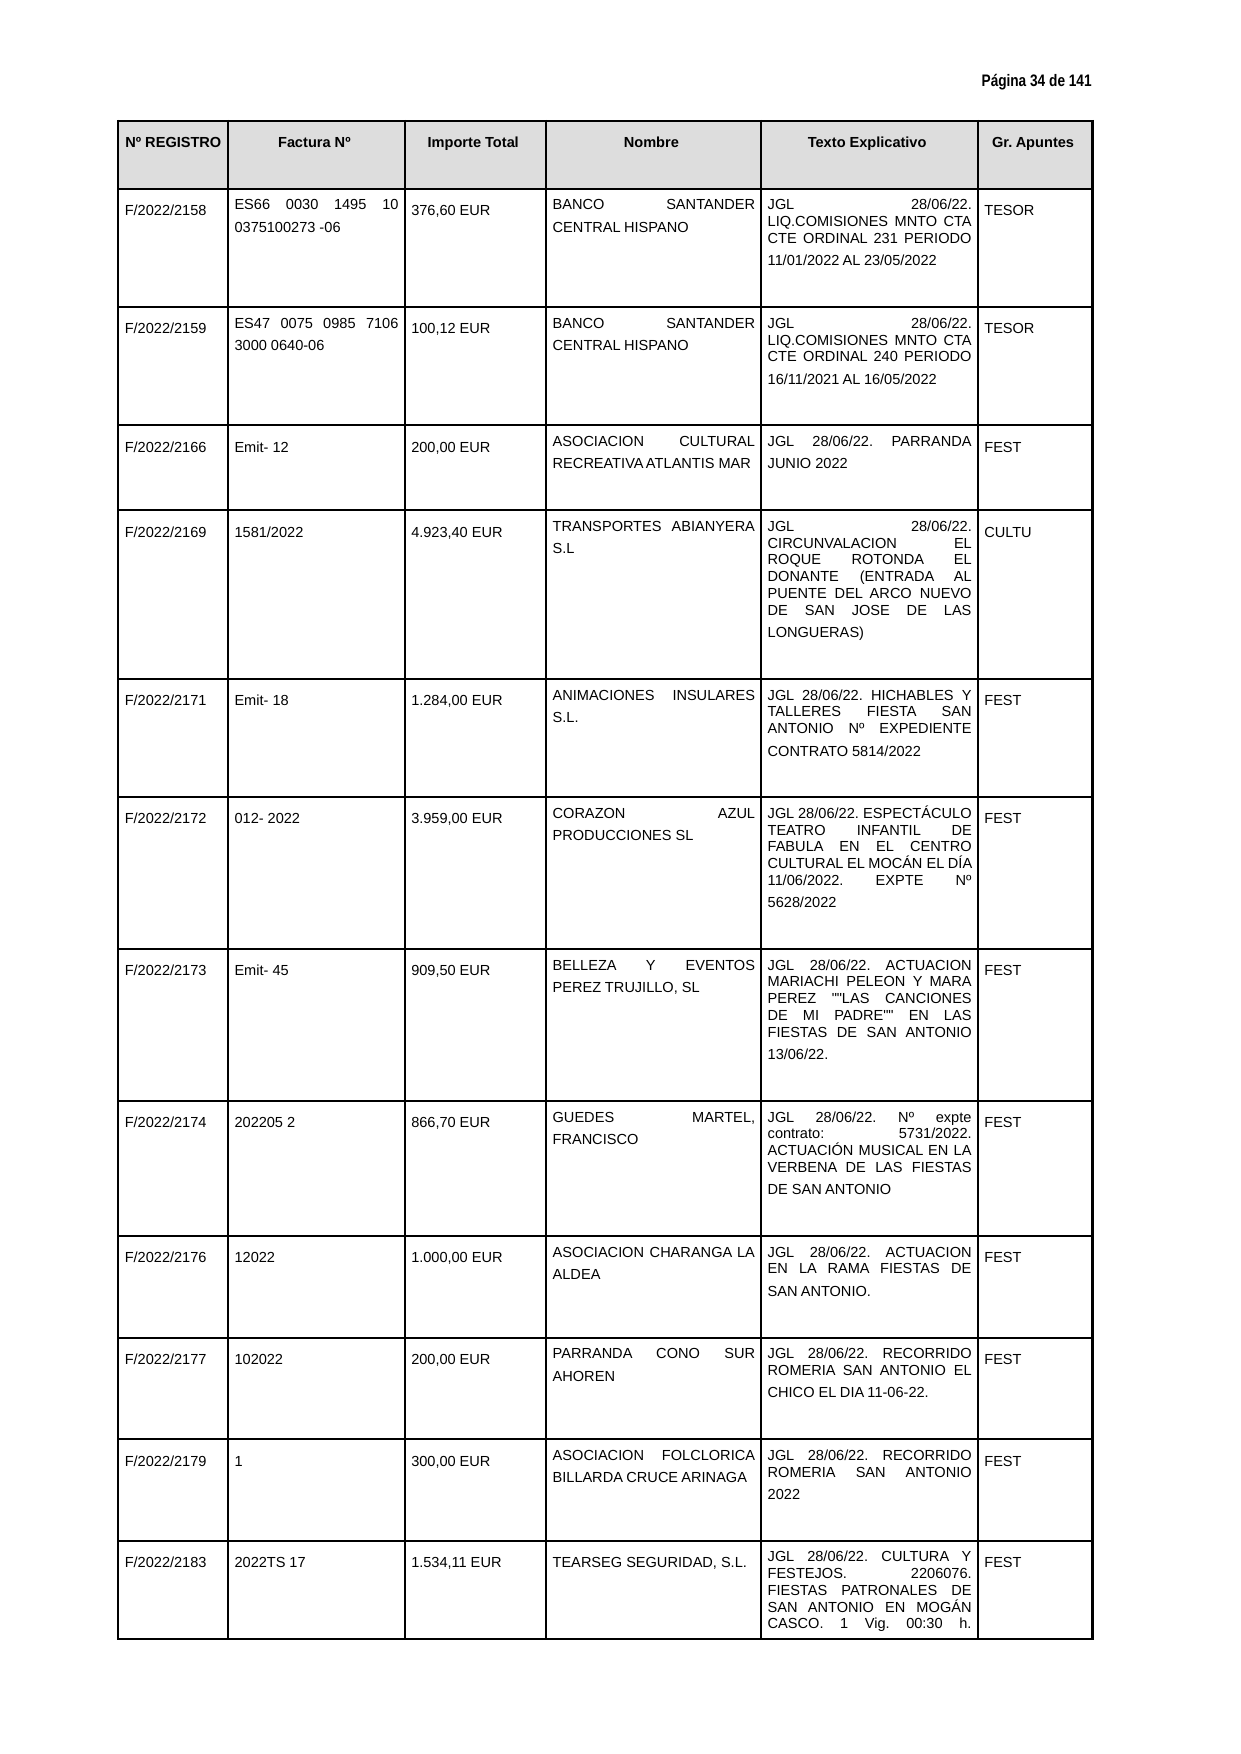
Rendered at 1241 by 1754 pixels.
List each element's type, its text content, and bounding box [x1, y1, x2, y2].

table_cell 102022 [229, 1339, 404, 1438]
table_header Texto Explicativo [762, 122, 977, 188]
table_cell TESOR [979, 308, 1091, 424]
table_cell ES66 0030 1495 10 0375100273 -06 [229, 190, 404, 306]
table_cell 200,00 EUR [406, 426, 545, 509]
table_cell F/2022/2158 [119, 190, 227, 306]
table_cell FEST [979, 1440, 1091, 1540]
table_cell BELLEZA Y EVENTOS PEREZ TRUJILLO, SL [547, 950, 760, 1100]
table_cell JGL 28/06/22. CIRCUNVALACION EL ROQUE ROTONDA EL DONANTE (ENTRADA AL PUENTE DEL ARCO NUEVO DE SAN JOSE DE LAS LONGUERAS) [762, 511, 977, 678]
table_cell FEST [979, 1102, 1091, 1235]
table_header Nombre [547, 122, 760, 188]
table_cell JGL 28/06/22. ACTUACION EN LA RAMA FIESTAS DE SAN ANTONIO. [762, 1237, 977, 1337]
table_cell 376,60 EUR [406, 190, 545, 306]
table_cell F/2022/2174 [119, 1102, 227, 1235]
table_cell FEST [979, 798, 1091, 948]
table_cell Emit- 18 [229, 680, 404, 796]
table_cell 300,00 EUR [406, 1440, 545, 1540]
table_cell FEST [979, 680, 1091, 796]
table_cell F/2022/2172 [119, 798, 227, 948]
table_header Nº REGISTRO [119, 122, 227, 188]
table_cell 2022TS 17 [229, 1542, 404, 1638]
table_cell 012- 2022 [229, 798, 404, 948]
table_cell 1.534,11 EUR [406, 1542, 545, 1638]
table_cell FEST [979, 426, 1091, 509]
table_cell ES47 0075 0985 7106 3000 0640-06 [229, 308, 404, 424]
table_cell CORAZON AZUL PRODUCCIONES SL [547, 798, 760, 948]
table_cell TESOR [979, 190, 1091, 306]
table_cell ANIMACIONES INSULARES S.L. [547, 680, 760, 796]
table_cell JGL 28/06/22. CULTURA Y FESTEJOS. 2206076. FIESTAS PATRONALES DE SAN ANTONIO EN MOGÁN CASCO. 1 Vig. 00:30 h. [762, 1542, 977, 1638]
table_header Gr. Apuntes [979, 122, 1091, 188]
table_cell Emit- 45 [229, 950, 404, 1100]
table_cell F/2022/2173 [119, 950, 227, 1100]
table_cell JGL 28/06/22. LIQ.COMISIONES MNTO CTA CTE ORDINAL 240 PERIODO 16/11/2021 AL 16/05/2022 [762, 308, 977, 424]
table_cell 1.284,00 EUR [406, 680, 545, 796]
table_cell ASOCIACION CULTURAL RECREATIVA ATLANTIS MAR [547, 426, 760, 509]
table_cell 3.959,00 EUR [406, 798, 545, 948]
table_cell BANCO SANTANDER CENTRAL HISPANO [547, 190, 760, 306]
table_cell 866,70 EUR [406, 1102, 545, 1235]
table_cell FEST [979, 1339, 1091, 1438]
table_cell JGL 28/06/22. LIQ.COMISIONES MNTO CTA CTE ORDINAL 231 PERIODO 11/01/2022 AL 23/05/2022 [762, 190, 977, 306]
table_cell F/2022/2171 [119, 680, 227, 796]
table_cell ASOCIACION CHARANGA LA ALDEA [547, 1237, 760, 1337]
table_cell F/2022/2159 [119, 308, 227, 424]
table_cell F/2022/2169 [119, 511, 227, 678]
table_cell 200,00 EUR [406, 1339, 545, 1438]
table_cell 100,12 EUR [406, 308, 545, 424]
table_cell F/2022/2176 [119, 1237, 227, 1337]
table_cell JGL 28/06/22. PARRANDA JUNIO 2022 [762, 426, 977, 509]
table_cell JGL 28/06/22. ACTUACION MARIACHI PELEON Y MARA PEREZ ""LAS CANCIONES DE MI PADRE"" EN LAS FIESTAS DE SAN ANTONIO 13/06/22. [762, 950, 977, 1100]
table_cell GUEDES MARTEL, FRANCISCO [547, 1102, 760, 1235]
table_cell JGL 28/06/22. RECORRIDO ROMERIA SAN ANTONIO 2022 [762, 1440, 977, 1540]
table_cell JGL 28/06/22. HICHABLES Y TALLERES FIESTA SAN ANTONIO Nº EXPEDIENTE CONTRATO 5814/2022 [762, 680, 977, 796]
table_cell JGL 28/06/22. ESPECTÁCULO TEATRO INFANTIL DE FABULA EN EL CENTRO CULTURAL EL MOCÁN EL DÍA 11/06/2022. EXPTE Nº 5628/2022 [762, 798, 977, 948]
table_cell FEST [979, 1542, 1091, 1638]
table_cell PARRANDA CONO SUR AHOREN [547, 1339, 760, 1438]
table_cell JGL 28/06/22. RECORRIDO ROMERIA SAN ANTONIO EL CHICO EL DIA 11-06-22. [762, 1339, 977, 1438]
table_cell TRANSPORTES ABIANYERA S.L [547, 511, 760, 678]
table_cell F/2022/2177 [119, 1339, 227, 1438]
table_header Factura Nº [229, 122, 404, 188]
table_cell 12022 [229, 1237, 404, 1337]
table_cell 4.923,40 EUR [406, 511, 545, 678]
table_cell 909,50 EUR [406, 950, 545, 1100]
table_cell TEARSEG SEGURIDAD, S.L. [547, 1542, 760, 1638]
table_cell 1 [229, 1440, 404, 1540]
table_cell JGL 28/06/22. Nº expte contrato: 5731/2022. ACTUACIÓN MUSICAL EN LA VERBENA DE LAS FIESTAS DE SAN ANTONIO [762, 1102, 977, 1235]
table_cell 1.000,00 EUR [406, 1237, 545, 1337]
table_cell F/2022/2166 [119, 426, 227, 509]
table_cell FEST [979, 1237, 1091, 1337]
table_header Importe Total [406, 122, 545, 188]
table_cell 202205 2 [229, 1102, 404, 1235]
table_cell BANCO SANTANDER CENTRAL HISPANO [547, 308, 760, 424]
table_cell F/2022/2179 [119, 1440, 227, 1540]
table_cell 1581/2022 [229, 511, 404, 678]
table_cell FEST [979, 950, 1091, 1100]
table_cell ASOCIACION FOLCLORICA BILLARDA CRUCE ARINAGA [547, 1440, 760, 1540]
table_cell Emit- 12 [229, 426, 404, 509]
table_cell F/2022/2183 [119, 1542, 227, 1638]
table_cell CULTU [979, 511, 1091, 678]
